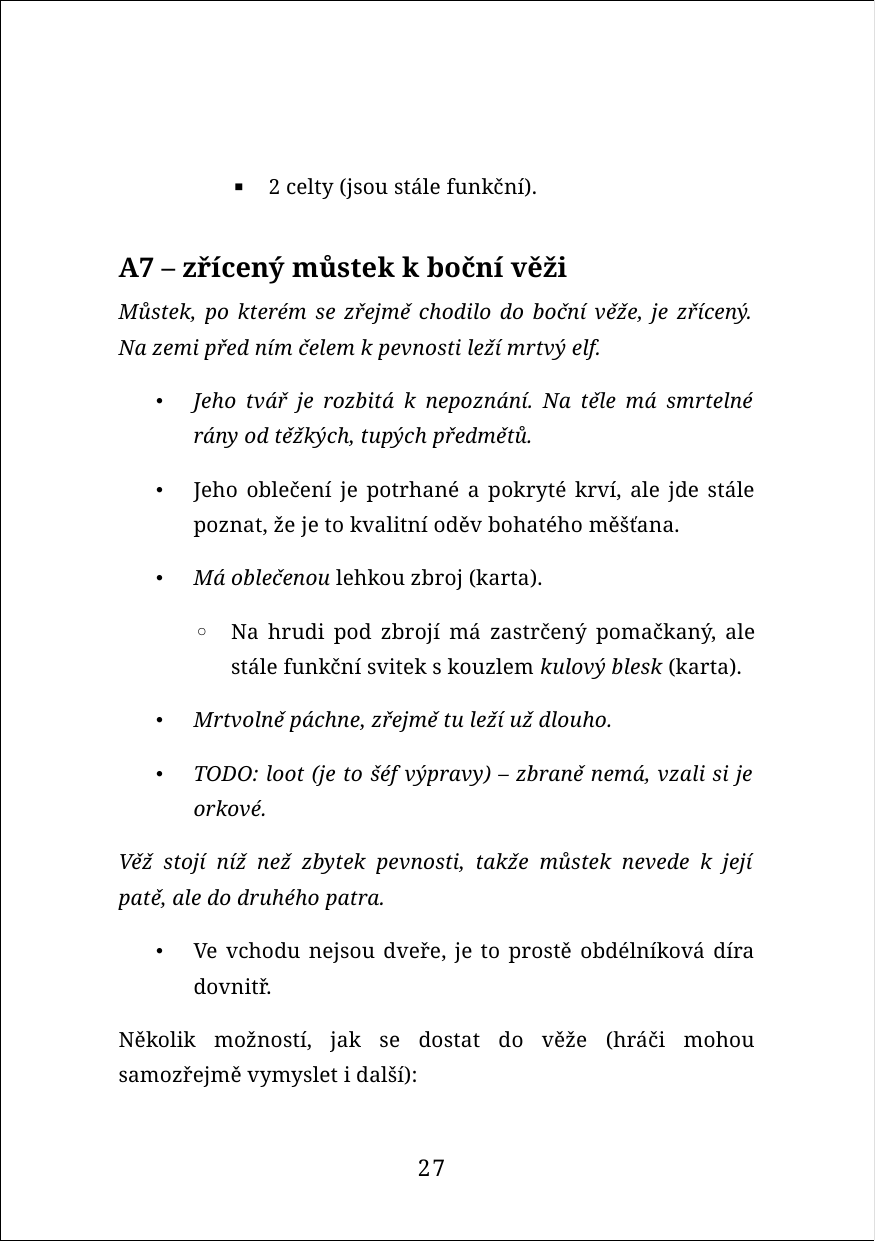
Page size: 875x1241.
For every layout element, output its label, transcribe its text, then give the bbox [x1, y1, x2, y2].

list Mrtvolně páchne, zřejmě tu leží už dlouho. [156, 706, 756, 734]
list Jeho tvář je rozbitá k nepoznání. Na těle má smrtelné rány od těžkých, tupých předmětů. [156, 386, 756, 450]
list TODO: loot (je to šéf výpravy) – zbraně nemá, vzali si je orkové. [156, 759, 756, 823]
list 2 celty (jsou stále funkční). [231, 172, 756, 200]
list Ve vchodu nejsou dveře, je to prostě obdélníková díra dovnitř. [156, 936, 756, 1000]
list Má oblečenou lehkou zbroj (karta). [156, 563, 756, 592]
subtitle A7 – zřícený můstek k boční věži [118, 249, 756, 286]
text Několik možností, jak se dostat do věže (hráči mohou samozřejmě vymyslet i další): [118, 1025, 756, 1089]
list Jeho oblečení je potrhané a pokryté krví, ale jde stále poznat, že je to kvalitní oděv bohatého měšťana. [156, 475, 756, 539]
text Můstek, po kterém se zřejmě chodilo do boční věže, je zřícený. Na zemi před ním čelem k pevnosti leží mrtvý elf. [118, 297, 756, 361]
list Na hrudi pod zbrojí má zastrčený pomačkaný, ale stále funkční svitek s kouzlem kulový blesk (karta). [193, 617, 756, 681]
text Věž stojí níž než zbytek pevnosti, takže můstek nevede k její patě, ale do druhého patra. [118, 847, 756, 911]
